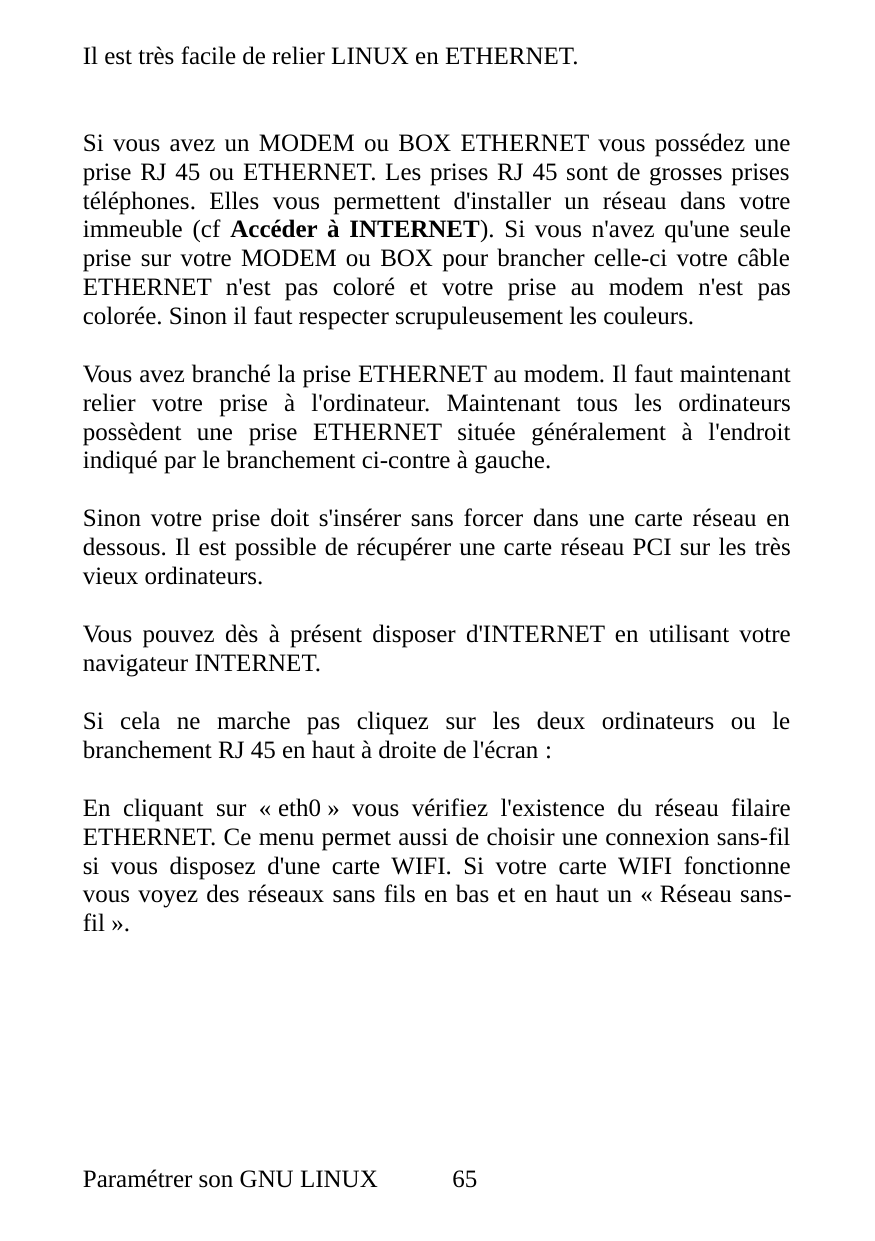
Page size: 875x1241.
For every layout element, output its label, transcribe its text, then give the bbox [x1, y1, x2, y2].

text Sinon votre prise doit s'insérer sans forcer dans une carte réseau en dessous. Il est possible de récupérer une carte réseau PCI sur les très vieux ordinateurs. [83, 503, 791, 590]
text Vous avez branché la prise ETHERNET au modem. Il faut maintenant relier votre prise à l'ordinateur. Maintenant tous les ordinateurs possèdent une prise ETHERNET située généralement à l'endroit indiqué par le branchement ci-contre à gauche. [83, 359, 791, 474]
text Si vous avez un MODEM ou BOX ETHERNET vous possédez une prise RJ 45 ou ETHERNET. Les prises RJ 45 sont de grosses prises téléphones. Elles vous permettent d'installer un réseau dans votre immeuble (cf Accéder à INTERNET). Si vous n'avez qu'une seule prise sur votre MODEM ou BOX pour brancher celle-ci votre câble ETHERNET n'est pas coloré et votre prise au modem n'est pas colorée. Sinon il faut respecter scrupuleusement les couleurs. [83, 99, 791, 329]
text En cliquant sur « eth0 » vous vérifiez l'existence du réseau filaire ETHERNET. Ce menu permet aussi de choisir une connexion sans-fil si vous disposez d'une carte WIFI. Si votre carte WIFI fonctionne vous voyez des réseaux sans fils en bas et en haut un « Réseau sans-fil ». [83, 793, 791, 937]
text Vous pouvez dès à présent disposer d'INTERNET en utilisant votre navigateur INTERNET. [83, 619, 791, 677]
text Il est très facile de relier LINUX en ETHERNET. [83, 41, 791, 70]
text Si cela ne marche pas cliquez sur les deux ordinateurs ou le branchement RJ 45 en haut à droite de l'écran : [83, 706, 791, 764]
